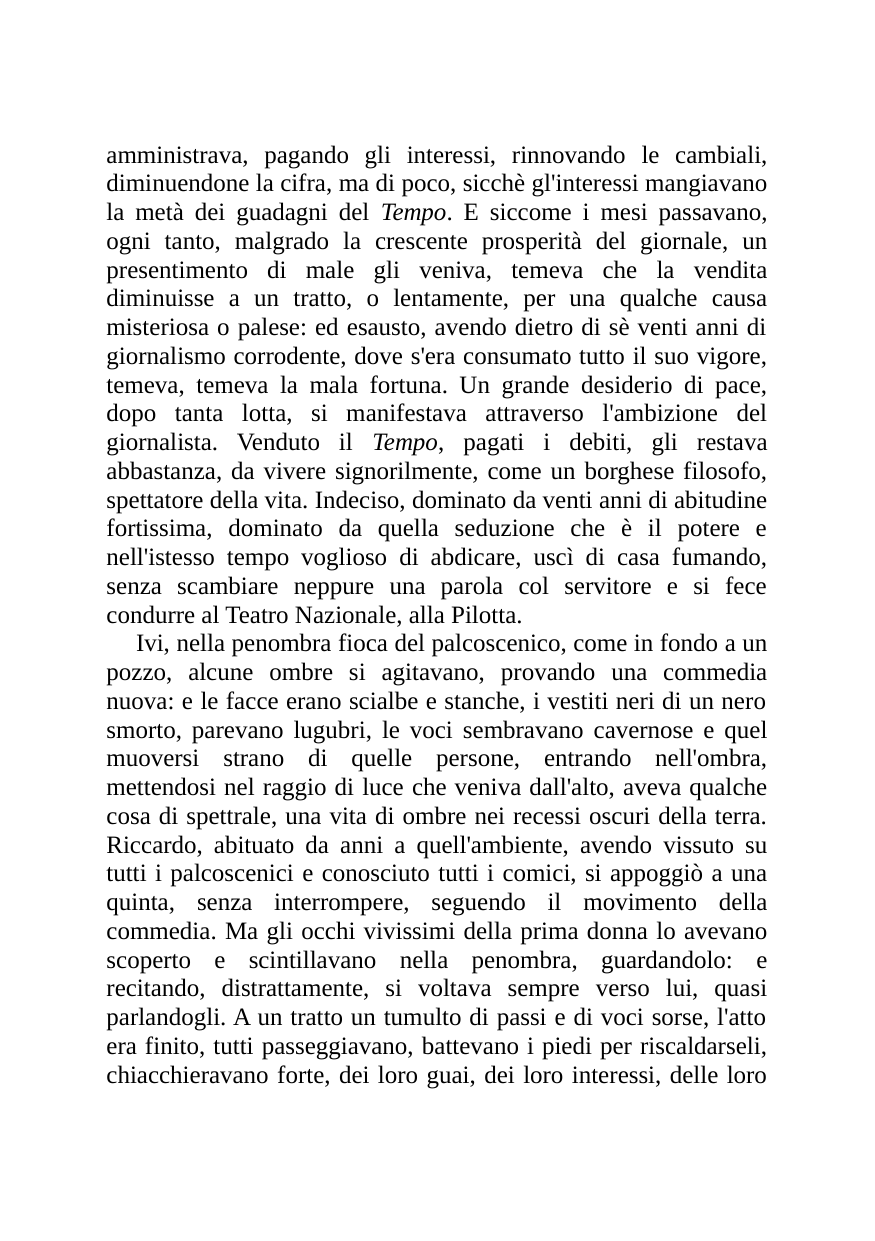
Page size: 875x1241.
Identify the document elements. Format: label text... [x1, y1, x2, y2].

text amministrava, pagando gli interessi, rinnovando le cambiali, diminuendone la cifra, ma di poco, sicchè gl'interessi mangiavano la metà dei guadagni del Tempo. E siccome i mesi passavano, ogni tanto, malgrado la crescente prosperità del giornale, un presentimento di male gli veniva, temeva che la vendita diminuisse a un tratto, o lentamente, per una qualche causa misteriosa o palese: ed esausto, avendo dietro di sè venti anni di giornalismo corrodente, dove s'era consumato tutto il suo vigore, temeva, temeva la mala fortuna. Un grande desiderio di pace, dopo tanta lotta, si manifestava attraverso l'ambizione del giornalista. Venduto il Tempo, pagati i debiti, gli restava abbastanza, da vivere signorilmente, come un borghese filosofo, spettatore della vita. Indeciso, dominato da venti anni di abitudine fortissima, dominato da quella seduzione che è il potere e nell'istesso tempo voglioso di abdicare, uscì di casa fumando, senza scambiare neppure una parola col servitore e si fece condurre al Teatro Nazionale, alla Pilotta. [106, 140, 768, 628]
text Ivi, nella penombra fioca del palcoscenico, come in fondo a un pozzo, alcune ombre si agitavano, provando una commedia nuova: e le facce erano scialbe e stanche, i vestiti neri di un nero smorto, parevano lugubri, le voci sembravano cavernose e quel muoversi strano di quelle persone, entrando nell'ombra, mettendosi nel raggio di luce che veniva dall'alto, aveva qualche cosa di spettrale, una vita di ombre nei recessi oscuri della terra. Riccardo, abituato da anni a quell'ambiente, avendo vissuto su tutti i palcoscenici e conosciuto tutti i comici, si appoggiò a una quinta, senza interrompere, seguendo il movimento della commedia. Ma gli occhi vivissimi della prima donna lo avevano scoperto e scintillavano nella penombra, guardandolo: e recitando, distrattamente, si voltava sempre verso lui, quasi parlandogli. A un tratto un tumulto di passi e di voci sorse, l'atto era finito, tutti passeggiavano, battevano i piedi per riscaldarseli, chiacchieravano forte, dei loro guai, dei loro interessi, delle loro [106, 628, 768, 1088]
